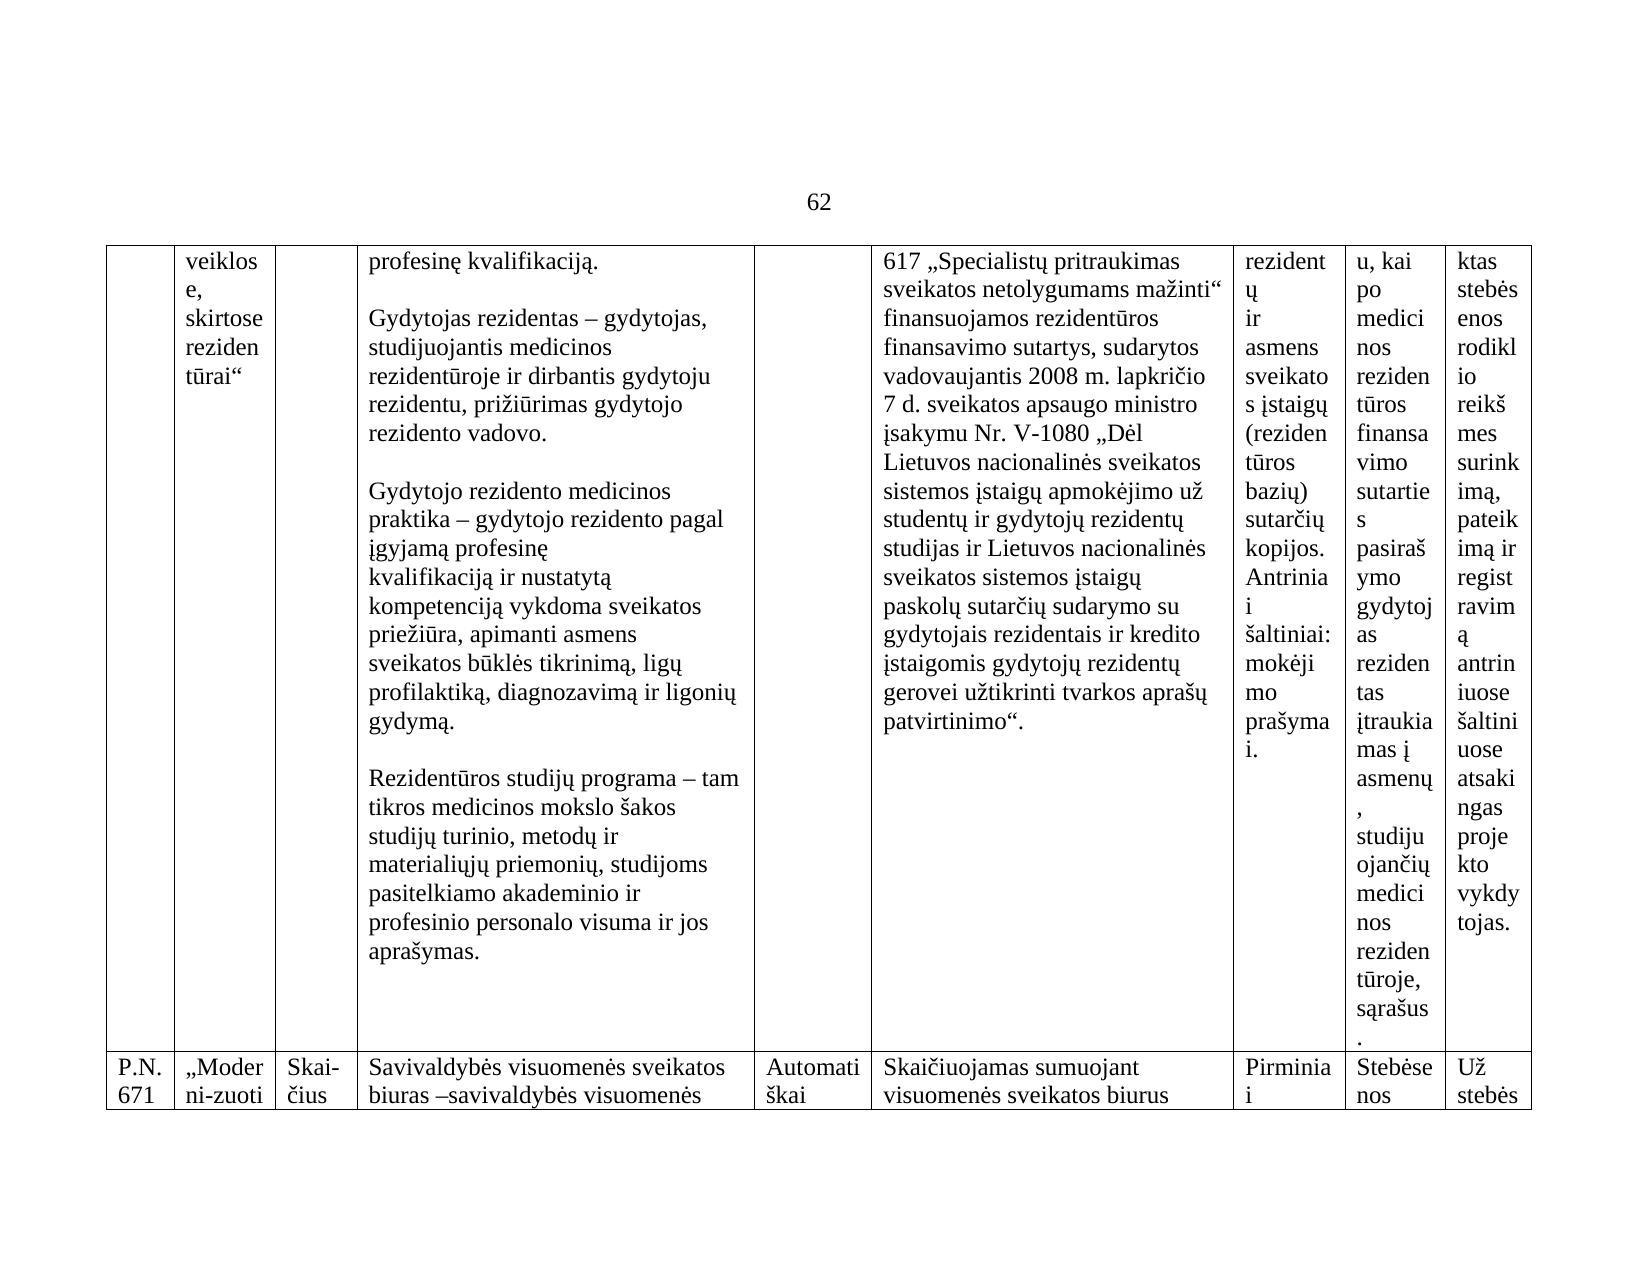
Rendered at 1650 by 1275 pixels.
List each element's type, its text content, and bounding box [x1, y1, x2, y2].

table_cell „Moderni-zuoti [175, 1052, 275, 1109]
table_cell veiklose, skirtose rezidentūrai“ [175, 246, 275, 1051]
table_cell [107, 246, 174, 1051]
table_cell u, kai po medicinos rezidentūros finansavimo sutarties pasirašymo gydytojas rezidentas įtraukiamas į asmenų, studijuojančių medicinos rezidentūroje, sąrašus. [1346, 246, 1445, 1051]
table_cell Skai-čius [276, 1052, 357, 1109]
table_cell [755, 246, 871, 1051]
table_cell Pirminiai [1234, 1052, 1345, 1109]
table_cell profesinę kvalifikaciją. Gydytojas rezidentas – gydytojas, studijuojantis medicinos rezidentūroje ir dirbantis gydytoju rezidentu, prižiūrimas gydytojo rezidento vadovo. Gydytojo rezidento medicinos praktika – gydytojo rezidento pagal įgyjamą profesinę kvalifikaciją ir nustatytą kompetenciją vykdoma sveikatos priežiūra, apimanti asmens sveikatos būklės tikrinimą, ligų profilaktiką, diagnozavimą ir ligonių gydymą. Rezidentūros studijų programa – tam tikros medicinos mokslo šakos studijų turinio, metodų ir materialiųjų priemonių, studijoms pasitelkiamo akademinio ir profesinio personalo visuma ir jos aprašymas. [358, 246, 754, 1051]
table_cell Už stebės [1446, 1052, 1531, 1109]
table_cell Skaičiuojamas sumuojant visuomenės sveikatos biurus [872, 1052, 1233, 1109]
table_cell ktas stebėsenos rodiklio reikšmes surinkimą, pateikimą ir registravimą antriniuose šaltiniuose atsakingas projekto vykdytojas. [1446, 246, 1531, 1051]
table_cell [276, 246, 357, 1051]
table_cell Stebėsenos [1346, 1052, 1445, 1109]
table_cell 617 „Specialistų pritraukimas sveikatos netolygumams mažinti“ finansuojamos rezidentūros finansavimo sutartys, sudarytos vadovaujantis 2008 m. lapkričio 7 d. sveikatos apsaugo ministro įsakymu Nr. V-1080 „Dėl Lietuvos nacionalinės sveikatos sistemos įstaigų apmokėjimo už studentų ir gydytojų rezidentų studijas ir Lietuvos nacionalinės sveikatos sistemos įstaigų paskolų sutarčių sudarymo su gydytojais rezidentais ir kredito įstaigomis gydytojų rezidentų gerovei užtikrinti tvarkos aprašų patvirtinimo“. [872, 246, 1233, 1051]
table_cell P.N.671 [107, 1052, 174, 1109]
table_cell rezidentų ir asmens sveikatos įstaigų (rezidentūros bazių) sutarčių kopijos. Antriniai šaltiniai: mokėjimo prašymai. [1234, 246, 1345, 1051]
table_cell Savivaldybės visuomenės sveikatos biuras –savivaldybės visuomenės [358, 1052, 754, 1109]
table_cell Automatiškai [755, 1052, 871, 1109]
